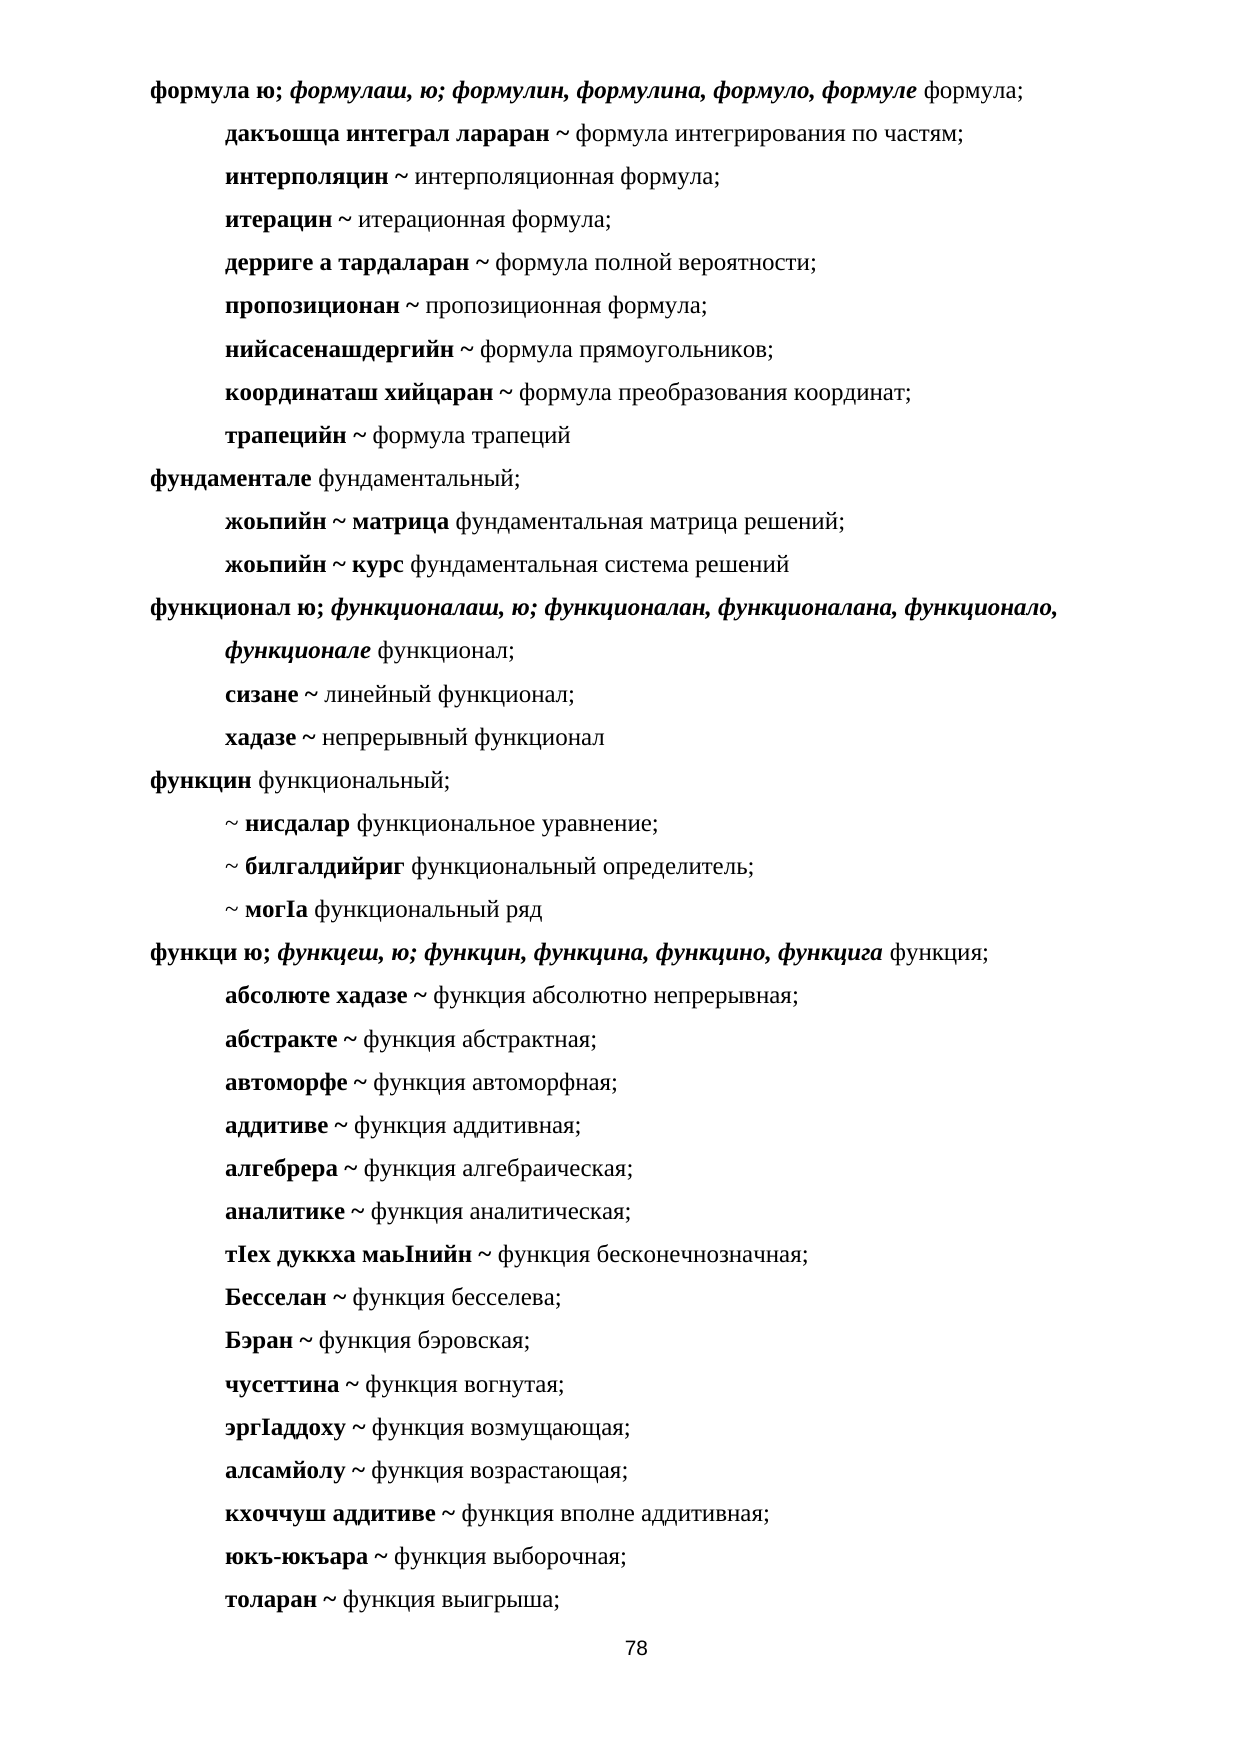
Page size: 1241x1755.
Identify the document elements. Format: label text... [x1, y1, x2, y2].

text формула ю; формулаш, ю; формулин, формулина, формуло, формуле формула; дакъошца интеграл лараран ~ формула интегрирования по частям; интерполяцин ~ интерполяционная формула; итерацин ~ итерационная формула; дерриге а тардаларан ~ формула полной вероятности; пропозиционан ~ пропозиционная формула; нийсасенашдергийн ~ формула прямоугольников; координаташ хийцаран ~ формула преобразования координат; трапецийн ~ формула трапеций [150, 75, 1122, 449]
text фундаментале фундаментальный; жоьпийн ~ матрица фундаментальная матрица решений; жоьпийн ~ курс фундаментальная система решений [150, 463, 1122, 578]
text функцин функциональный; ~ нисдалар функциональное уравнение; ~ билгалдийриг функциональный определитель; ~ могӀа функциональный ряд [150, 765, 1122, 923]
text функци ю; функцеш, ю; функцин, функцина, функцино, функцига функция; абсолюте хадазе ~ функция абсолютно непрерывная; абстракте ~ функция абстрактная; автоморфе ~ функция автоморфная; аддитиве ~ функция аддитивная; алгебрера ~ функция алгебраическая; аналитике ~ функция аналитическая; тӀех дуккха маьӀнийн ~ функция бесконечнозначная; Бесселан ~ функция бесселева; Бэран ~ функция бэровская; чусеттина ~ функция вогнутая; эргӀаддоху ~ функция возмущающая; алсамйолу ~ функция возрастающая; кхоччуш аддитиве ~ функция вполне аддитивная; юкъ-юкъара ~ функция выборочная; толаран ~ функция выигрыша; [150, 937, 1122, 1613]
text функционал ю; функционалаш, ю; функционалан, функционалана, функционало, функционале функционал; сизане ~ линейный функционал; хадазе ~ непрерывный функционал [150, 592, 1122, 751]
